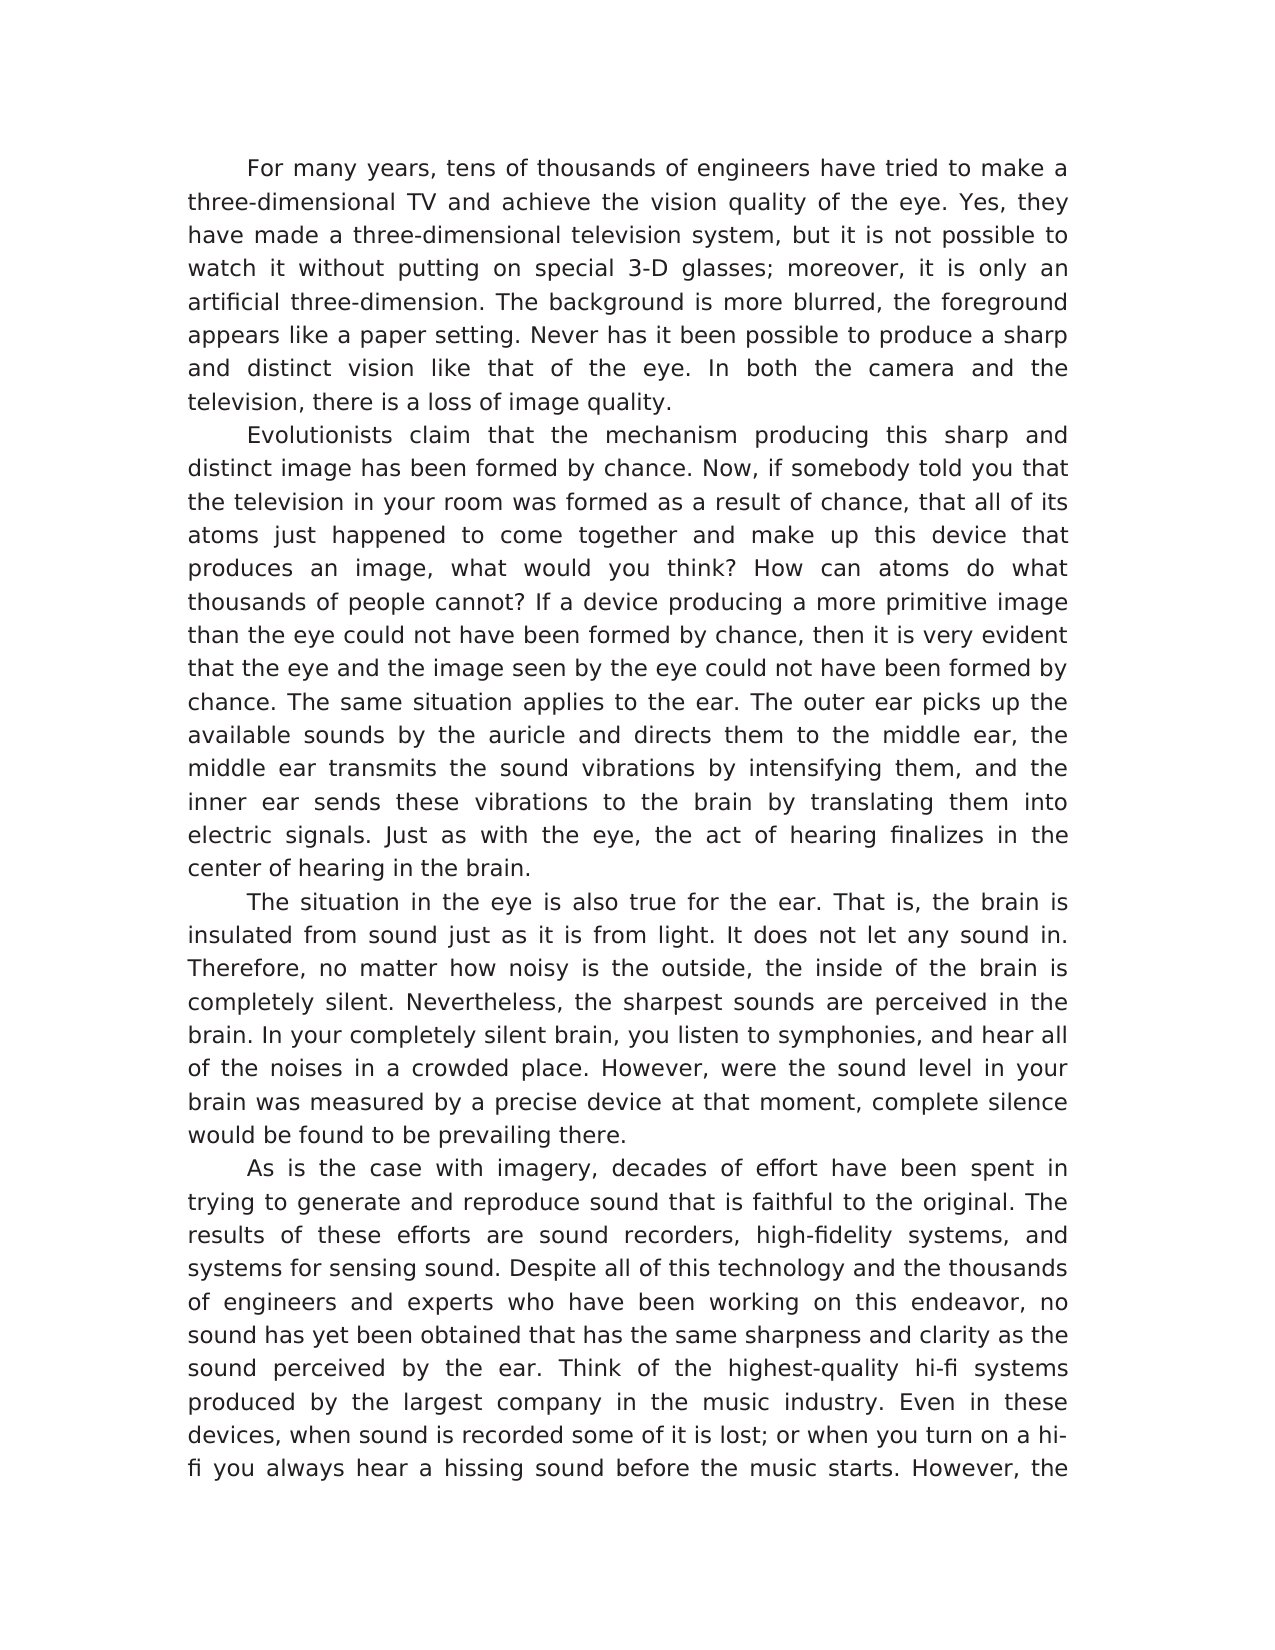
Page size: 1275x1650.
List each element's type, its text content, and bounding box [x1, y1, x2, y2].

text The situation in the eye is also true for the ear. That is, the brain is insulated from sound just as it is from light. It does not let any sound in. Therefore, no matter how noisy is the outside, the inside of the brain is completely silent. Nevertheless, the sharpest sounds are perceived in the brain. In your completely silent brain, you listen to symphonies, and hear all of the noises in a crowded place. However, were the sound level in your brain was measured by a precise device at that moment, complete silence would be found to be prevailing there. [187, 883, 1070, 1150]
text As is the case with imagery, decades of effort have been spent in trying to generate and reproduce sound that is faithful to the original. The results of these efforts are sound recorders, high-fidelity systems, and systems for sensing sound. Despite all of this technology and the thousands of engineers and experts who have been working on this endeavor, no sound has yet been obtained that has the same sharpness and clarity as the sound perceived by the ear. Think of the highest-quality hi-fi systems produced by the largest company in the music industry. Even in these devices, when sound is recorded some of it is lost; or when you turn on a hi-fi you always hear a hissing sound before the music starts. However, the [187, 1150, 1070, 1483]
text For many years, tens of thousands of engineers have tried to make a three-dimensional TV and achieve the vision quality of the eye. Yes, they have made a three-dimensional television system, but it is not possible to watch it without putting on special 3-D glasses; moreover, it is only an artificial three-dimension. The background is more blurred, the foreground appears like a paper setting. Never has it been possible to produce a sharp and distinct vision like that of the eye. In both the camera and the television, there is a loss of image quality. [187, 150, 1070, 417]
text Evolutionists claim that the mechanism producing this sharp and distinct image has been formed by chance. Now, if somebody told you that the television in your room was formed as a result of chance, that all of its atoms just happened to come together and make up this device that produces an image, what would you think? How can atoms do what thousands of people cannot? If a device producing a more primitive image than the eye could not have been formed by chance, then it is very evident that the eye and the image seen by the eye could not have been formed by chance. The same situation applies to the ear. The outer ear picks up the available sounds by the auricle and directs them to the middle ear, the middle ear transmits the sound vibrations by intensifying them, and the inner ear sends these vibrations to the brain by translating them into electric signals. Just as with the eye, the act of hearing finalizes in the center of hearing in the brain. [187, 417, 1070, 883]
